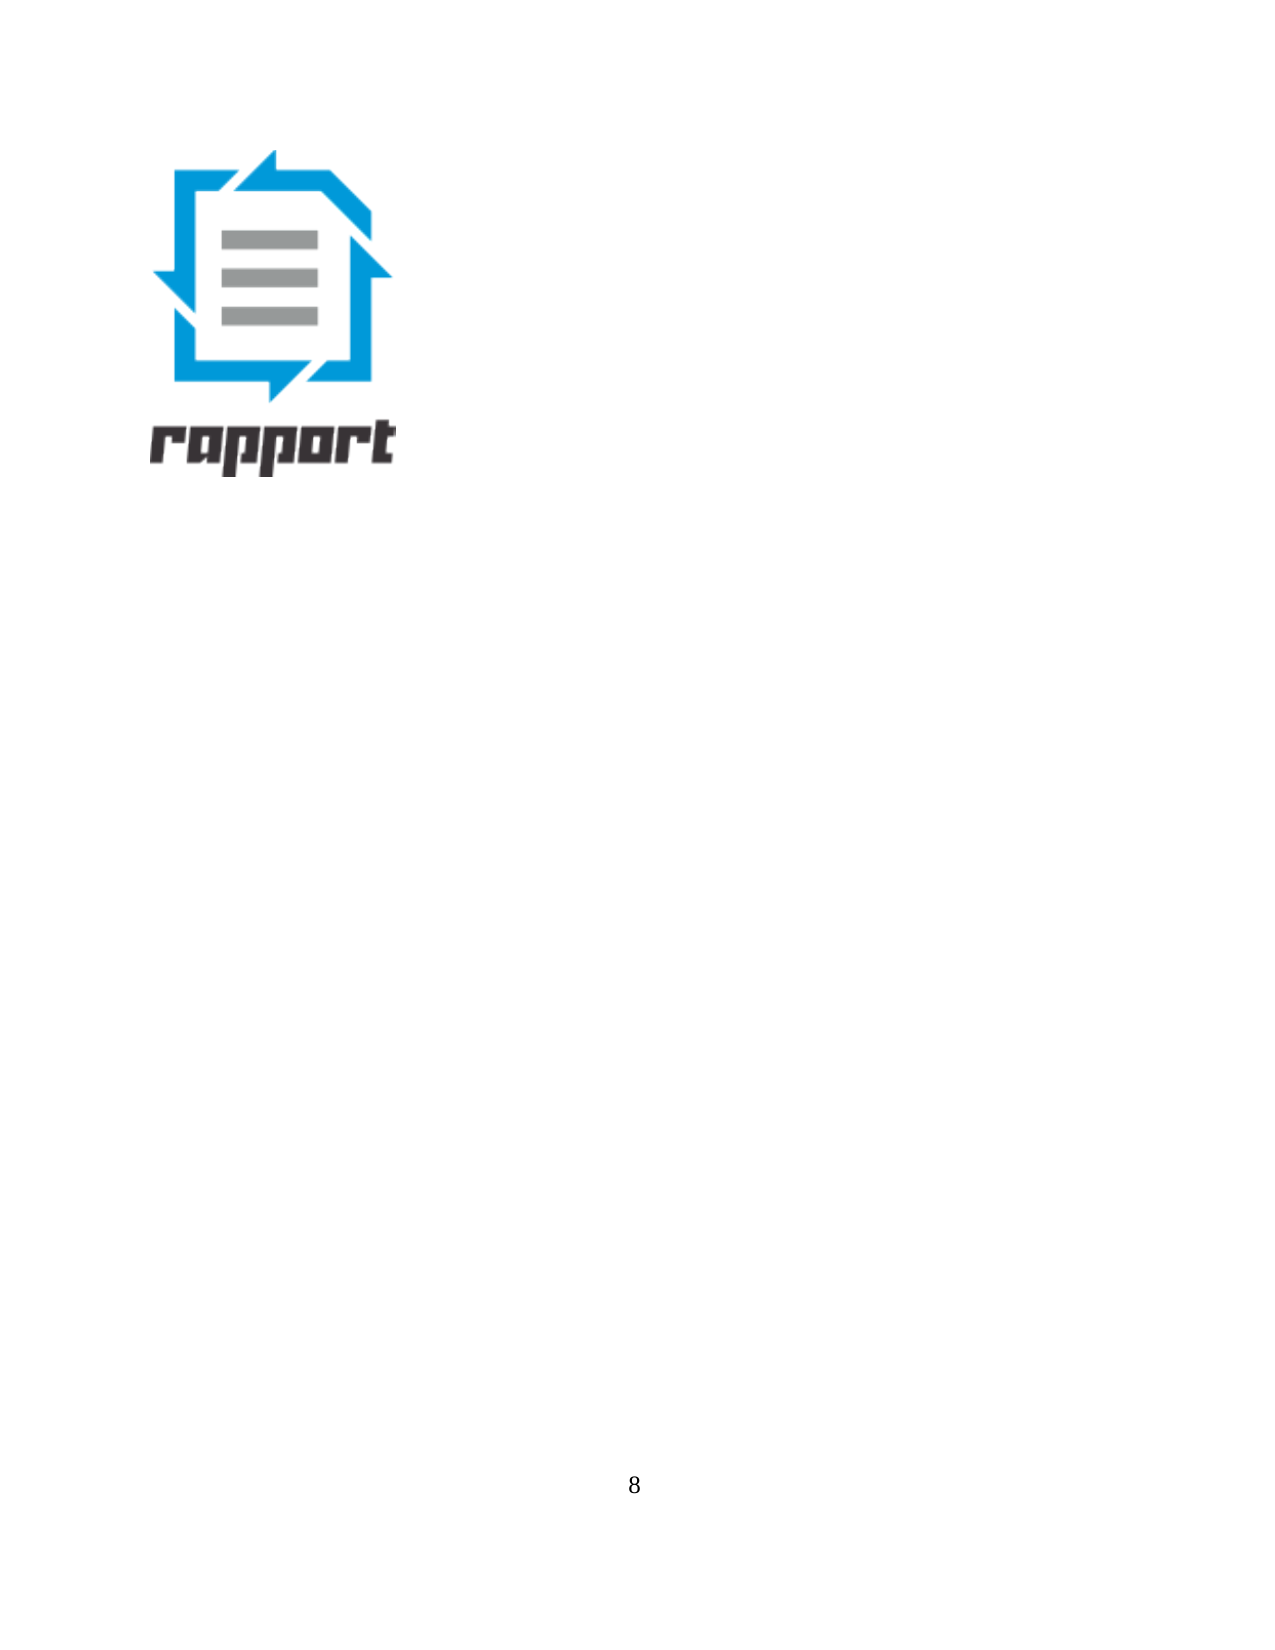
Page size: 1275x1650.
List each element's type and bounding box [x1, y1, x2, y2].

picture [150, 150, 396, 477]
